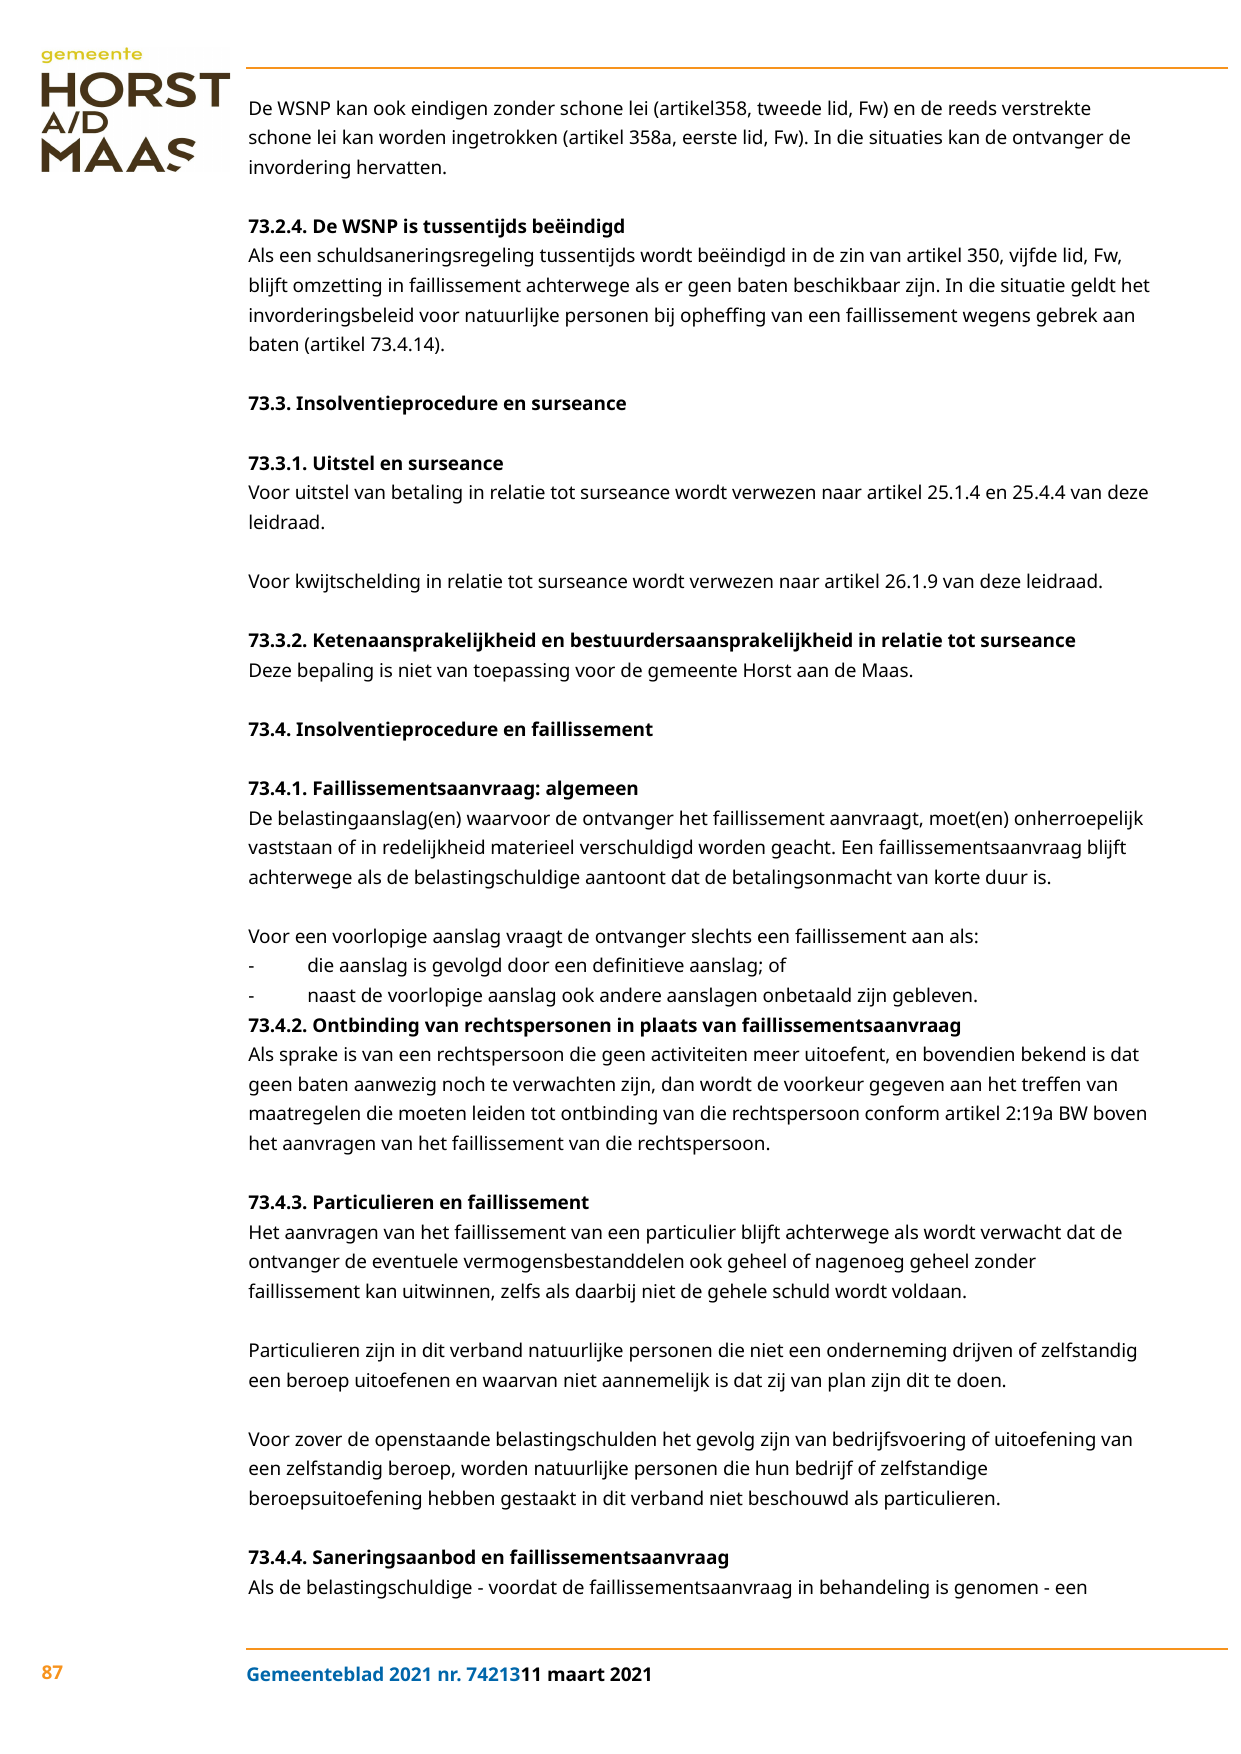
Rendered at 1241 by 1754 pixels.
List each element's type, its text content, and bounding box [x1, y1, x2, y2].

text 73.4. Insolventieprocedure en faillissement [248, 716, 1152, 742]
text Deze bepaling is niet van toepassing voor de gemeente Horst aan de Maas. [248, 657, 1152, 683]
text 73.4.4. Saneringsaanbod en faillissementsaanvraag [248, 1544, 1152, 1570]
text Particulieren zijn in dit verband natuurlijke personen die niet een onderneming drijven of zelfstandig een beroep uitoefenen en waarvan niet aannemelijk is dat zij van plan zijn dit te doen. [248, 1337, 1152, 1393]
text Als sprake is van een rechtspersoon die geen activiteiten meer uitoefent, en bovendien bekend is dat geen baten aanwezig noch te verwachten zijn, dan wordt de voorkeur gegeven aan het treffen van maatregelen die moeten leiden tot ontbinding van die rechtspersoon conform artikel 2:19a BW boven het aanvragen van het faillissement van die rechtspersoon. [248, 1041, 1152, 1156]
text Het aanvragen van het faillissement van een particulier blijft achterwege als wordt verwacht dat de ontvanger de eventuele vermogensbestanddelen ook geheel of nagenoeg geheel zonder faillissement kan uitwinnen, zelfs als daarbij niet de gehele schuld wordt voldaan. [248, 1219, 1152, 1304]
text 73.4.3. Particulieren en faillissement [248, 1189, 1152, 1215]
list naast de voorlopige aanslag ook andere aanslagen onbetaald zijn gebleven. [248, 982, 1152, 1008]
text 73.3. Insolventieprocedure en surseance [248, 391, 1152, 416]
picture [41, 47, 231, 172]
text 73.4.1. Faillissementsaanvraag: algemeen [248, 775, 1152, 801]
text Voor uitstel van betaling in relatie tot surseance wordt verwezen naar artikel 25.1.4 en 25.4.4 van deze leidraad. [248, 479, 1152, 535]
text Als een schuldsaneringsregeling tussentijds wordt beëindigd in de zin van artikel 350, vijfde lid, Fw, blijft omzetting in faillissement achterwege als er geen baten beschikbaar zijn. In die situatie geldt het invorderingsbeleid voor natuurlijke personen bij opheffing van een faillissement wegens gebrek aan baten (artikel 73.4.14). [248, 243, 1152, 357]
text Voor een voorlopige aanslag vraagt de ontvanger slechts een faillissement aan als: [248, 923, 1152, 949]
text Als de belastingschuldige - voordat de faillissementsaanvraag in behandeling is genomen - een [248, 1574, 1152, 1600]
text Voor kwijtschelding in relatie tot surseance wordt verwezen naar artikel 26.1.9 van deze leidraad. [248, 568, 1152, 594]
list die aanslag is gevolgd door een definitieve aanslag; of [248, 953, 1152, 978]
text Voor zover de openstaande belastingschulden het gevolg zijn van bedrijfsvoering of uitoefening van een zelfstandig beroep, worden natuurlijke personen die hun bedrijf of zelfstandige beroepsuitoefening hebben gestaakt in dit verband niet beschouwd als particulieren. [248, 1426, 1152, 1511]
text 73.2.4. De WSNP is tussentijds beëindigd [248, 213, 1152, 239]
text De belastingaanslag(en) waarvoor de ontvanger het faillissement aanvraagt, moet(en) onherroepelijk vaststaan of in redelijkheid materieel verschuldigd worden geacht. Een faillissementsaanvraag blijft achterwege als de belastingschuldige aantoont dat de betalingsonmacht van korte duur is. [248, 805, 1152, 890]
text 73.3.1. Uitstel en surseance [248, 450, 1152, 476]
text De WSNP kan ook eindigen zonder schone lei (artikel358, tweede lid, Fw) en de reeds verstrekte schone lei kan worden ingetrokken (artikel 358a, eerste lid, Fw). In die situaties kan de ontvanger de invordering hervatten. [248, 95, 1152, 180]
text 73.4.2. Ontbinding van rechtspersonen in plaats van faillissementsaanvraag [248, 1012, 1152, 1038]
text 73.3.2. Ketenaansprakelijkheid en bestuurdersaansprakelijkheid in relatie tot surseance [248, 627, 1152, 653]
